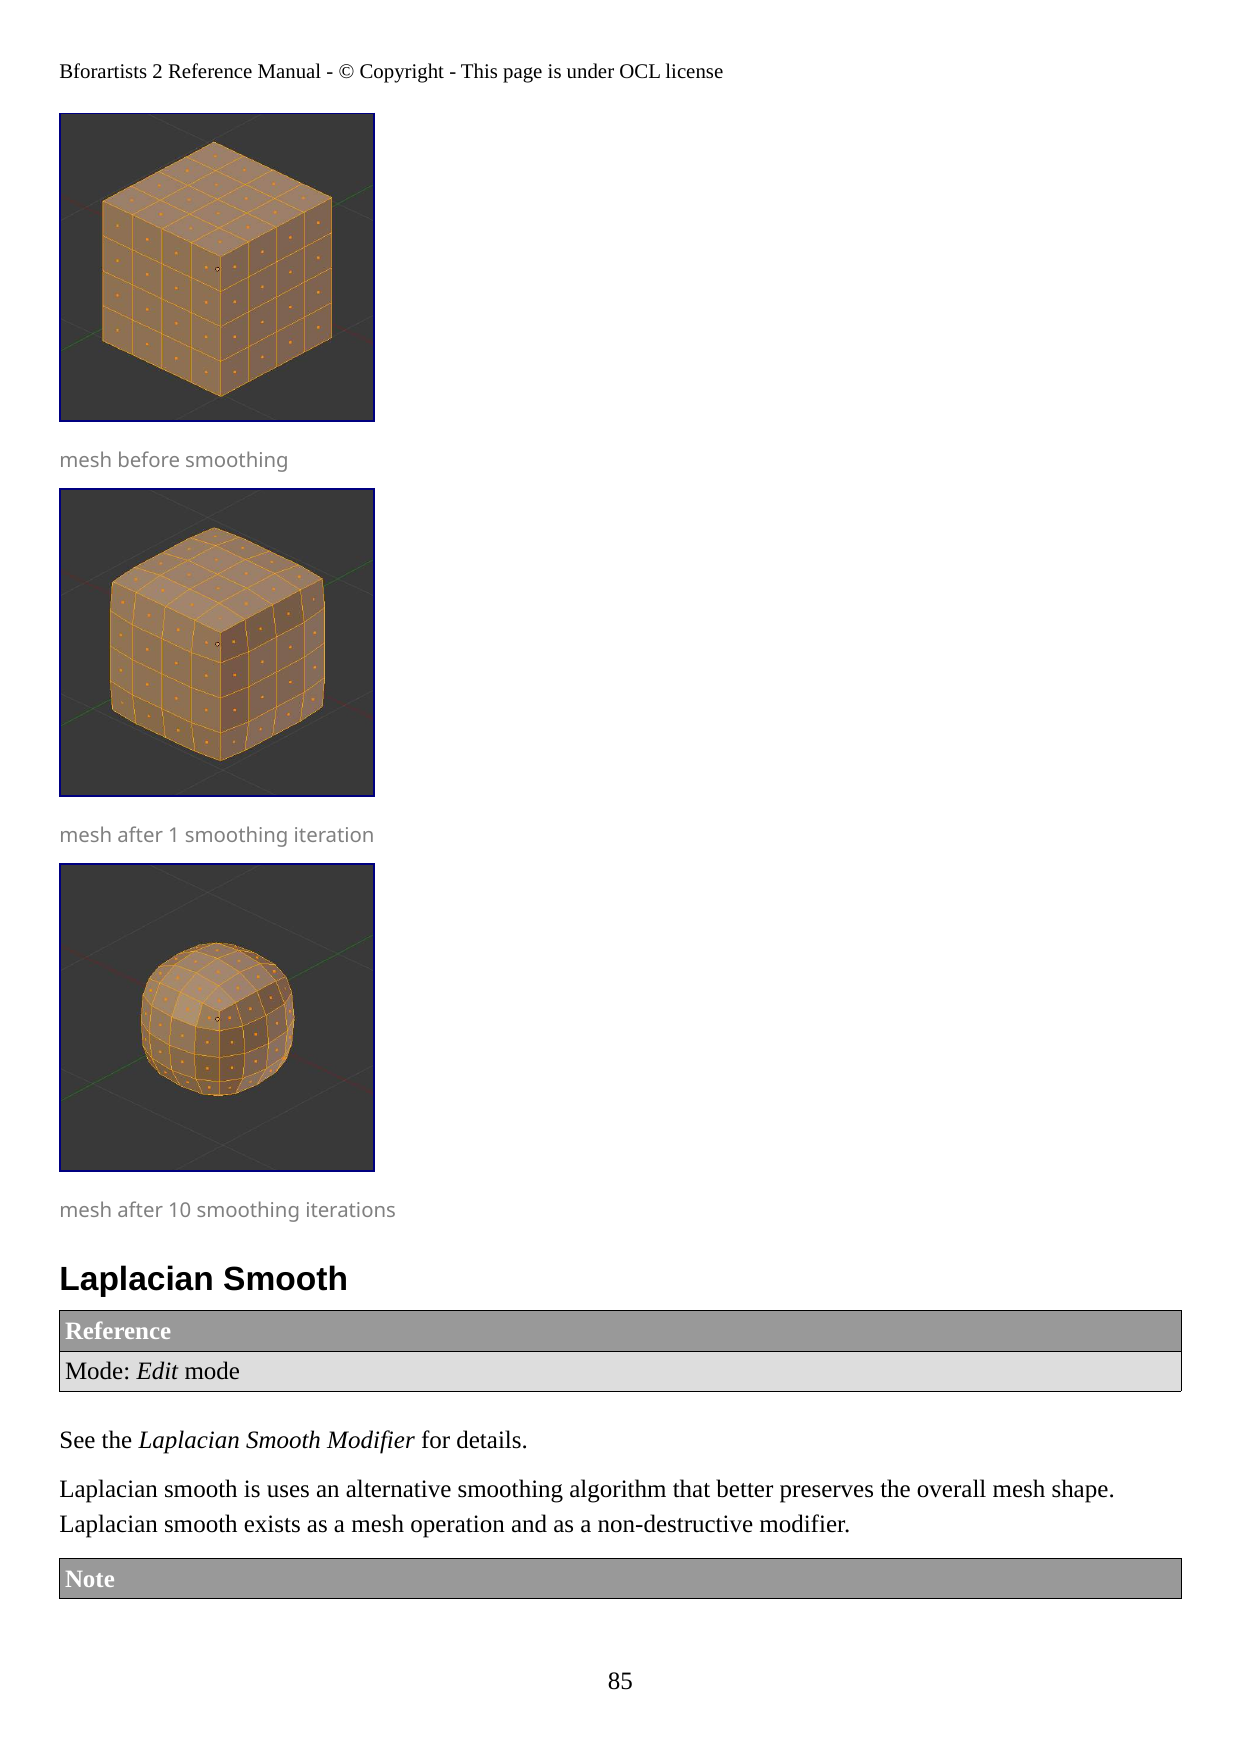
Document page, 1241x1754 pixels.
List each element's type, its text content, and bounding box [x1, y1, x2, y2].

text Laplacian smooth is uses an alternative smoothing algorithm that better preserves the overall mesh shape. Laplacian smooth exists as a mesh operation and as a non-destructive modifier. [59, 1474, 1181, 1538]
subtitle Laplacian Smooth [59, 1259, 1181, 1298]
table_header Note [60, 1559, 1181, 1598]
text mesh before smoothing [59, 442, 1181, 473]
text mesh after 1 smoothing iteration [59, 817, 1181, 848]
table_header Reference [60, 1311, 1181, 1351]
picture [61, 865, 373, 1170]
text See the Laplacian Smooth Modifier for details. [59, 1425, 1181, 1454]
picture [61, 114, 373, 420]
table_cell Mode: Edit mode [60, 1352, 1181, 1391]
picture [61, 490, 373, 795]
text mesh after 10 smoothing iterations [59, 1192, 1181, 1224]
